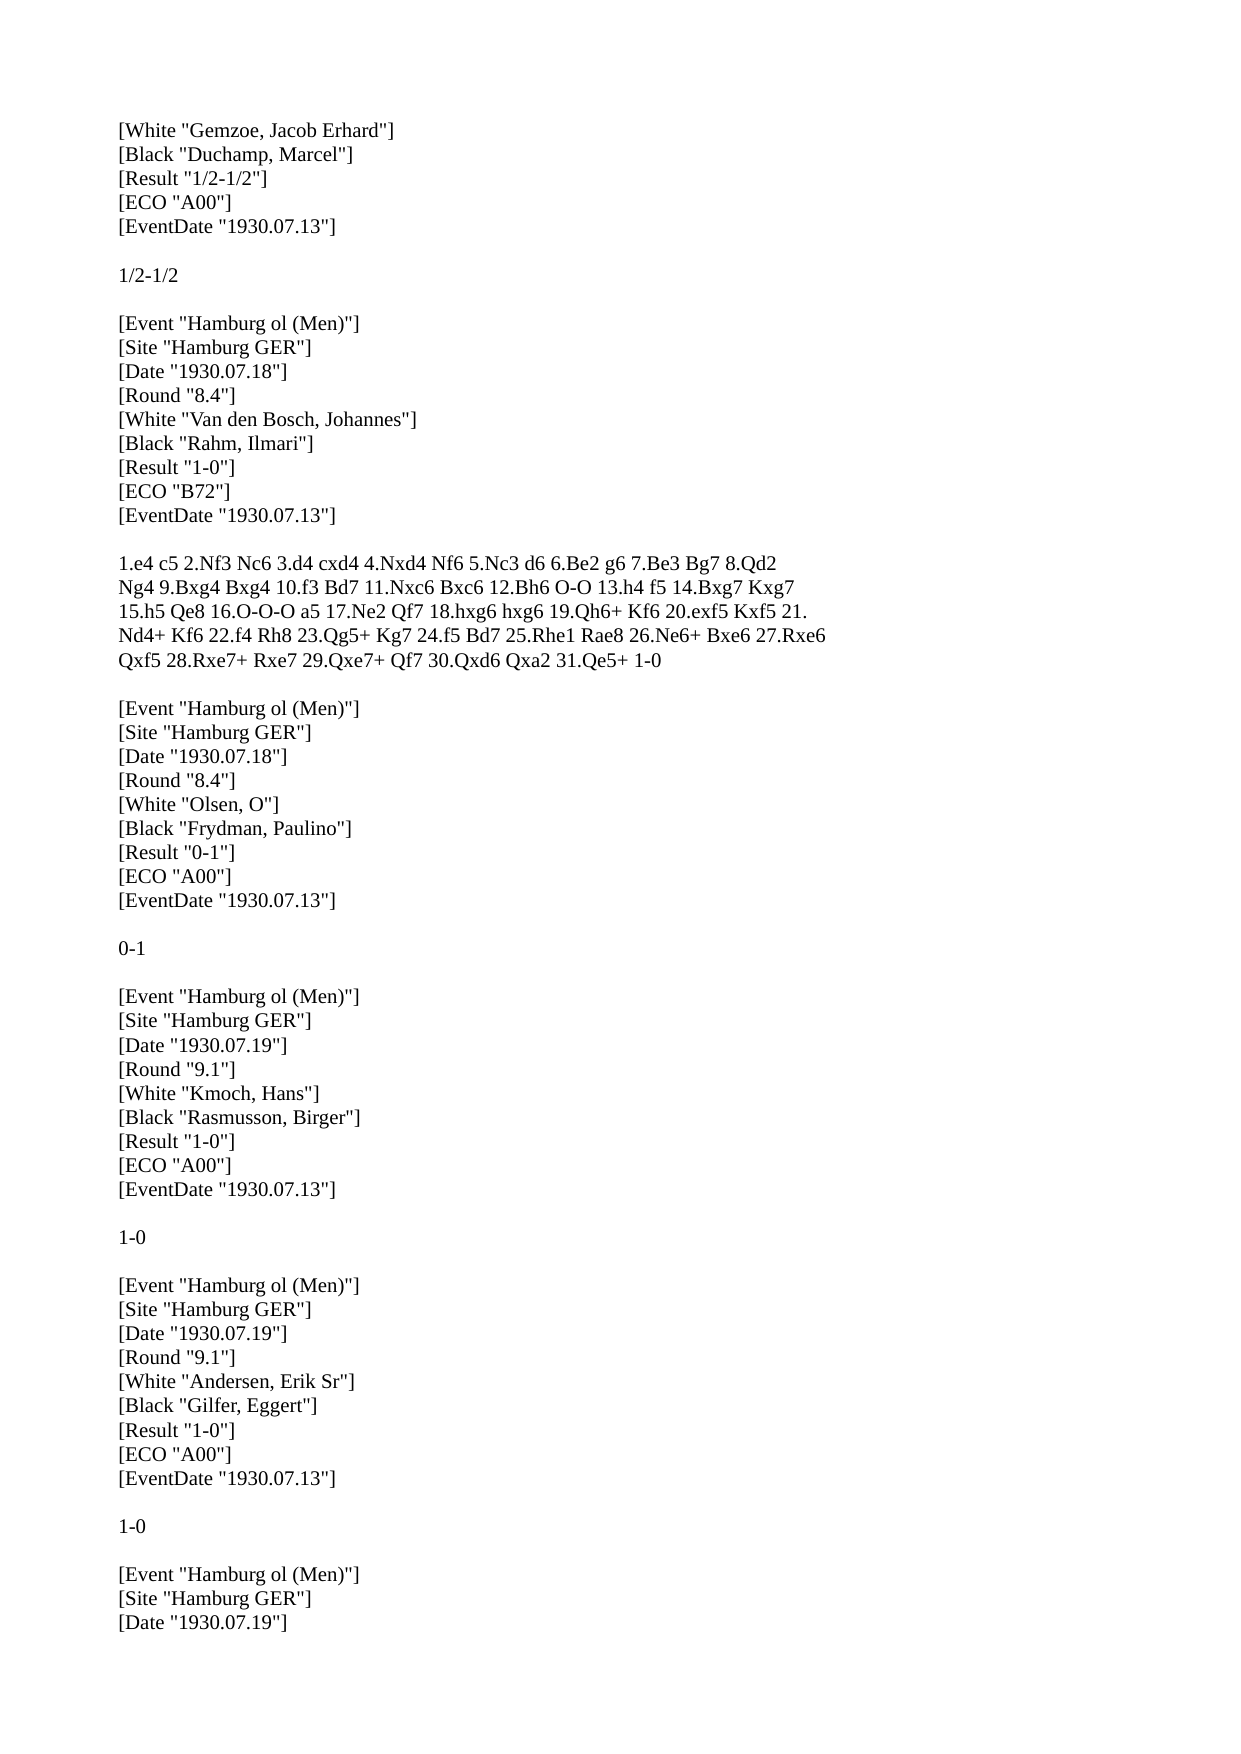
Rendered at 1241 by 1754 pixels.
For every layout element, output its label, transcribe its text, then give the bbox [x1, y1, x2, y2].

text [Date "1930.07.19"] [118, 1610, 1122, 1634]
text [Result "1-0"] [118, 455, 1122, 479]
text [Black "Gilfer, Eggert"] [118, 1393, 1122, 1417]
text Nd4+ Kf6 22.f4 Rh8 23.Qg5+ Kg7 24.f5 Bd7 25.Rhe1 Rae8 26.Ne6+ Bxe6 27.Rxe6 [118, 623, 1122, 647]
text [EventDate "1930.07.13"] [118, 214, 1122, 238]
text [ECO "B72"] [118, 479, 1122, 503]
text 0-1 [118, 936, 1122, 960]
text [Black "Rasmusson, Birger"] [118, 1105, 1122, 1129]
text [Round "8.4"] [118, 768, 1122, 792]
text 1-0 [118, 1514, 1122, 1538]
text [White "Gemzoe, Jacob Erhard"] [118, 118, 1122, 142]
text [ECO "A00"] [118, 864, 1122, 888]
text [Event "Hamburg ol (Men)"] [118, 311, 1122, 335]
text [Black "Frydman, Paulino"] [118, 816, 1122, 840]
text [Site "Hamburg GER"] [118, 720, 1122, 744]
text [Round "9.1"] [118, 1057, 1122, 1081]
text [EventDate "1930.07.13"] [118, 1466, 1122, 1490]
text [Round "8.4"] [118, 383, 1122, 407]
text [Date "1930.07.19"] [118, 1321, 1122, 1345]
text [Round "9.1"] [118, 1345, 1122, 1369]
text [Black "Duchamp, Marcel"] [118, 142, 1122, 166]
text [Date "1930.07.19"] [118, 1032, 1122, 1057]
text [Site "Hamburg GER"] [118, 1008, 1122, 1032]
text [White "Van den Bosch, Johannes"] [118, 407, 1122, 431]
text 1/2-1/2 [118, 262, 1122, 287]
text [Site "Hamburg GER"] [118, 1297, 1122, 1321]
text [Event "Hamburg ol (Men)"] [118, 696, 1122, 720]
text [Event "Hamburg ol (Men)"] [118, 1273, 1122, 1297]
text [Result "1/2-1/2"] [118, 166, 1122, 190]
text 15.h5 Qe8 16.O-O-O a5 17.Ne2 Qf7 18.hxg6 hxg6 19.Qh6+ Kf6 20.exf5 Kxf5 21. [118, 599, 1122, 623]
text [EventDate "1930.07.13"] [118, 888, 1122, 912]
text [EventDate "1930.07.13"] [118, 503, 1122, 527]
text 1-0 [118, 1225, 1122, 1249]
text [Event "Hamburg ol (Men)"] [118, 1562, 1122, 1586]
text [ECO "A00"] [118, 190, 1122, 214]
text [Black "Rahm, Ilmari"] [118, 431, 1122, 455]
text [White "Kmoch, Hans"] [118, 1081, 1122, 1105]
text Qxf5 28.Rxe7+ Rxe7 29.Qxe7+ Qf7 30.Qxd6 Qxa2 31.Qe5+ 1-0 [118, 647, 1122, 672]
text 1.e4 c5 2.Nf3 Nc6 3.d4 cxd4 4.Nxd4 Nf6 5.Nc3 d6 6.Be2 g6 7.Be3 Bg7 8.Qd2 [118, 551, 1122, 575]
text [ECO "A00"] [118, 1153, 1122, 1177]
text [Event "Hamburg ol (Men)"] [118, 984, 1122, 1008]
text [Result "1-0"] [118, 1129, 1122, 1153]
text Ng4 9.Bxg4 Bxg4 10.f3 Bd7 11.Nxc6 Bxc6 12.Bh6 O-O 13.h4 f5 14.Bxg7 Kxg7 [118, 575, 1122, 599]
text [Site "Hamburg GER"] [118, 1586, 1122, 1610]
text [White "Olsen, O"] [118, 792, 1122, 816]
text [Date "1930.07.18"] [118, 359, 1122, 383]
text [EventDate "1930.07.13"] [118, 1177, 1122, 1201]
text [ECO "A00"] [118, 1442, 1122, 1466]
text [White "Andersen, Erik Sr"] [118, 1369, 1122, 1393]
text [Site "Hamburg GER"] [118, 335, 1122, 359]
text [Result "1-0"] [118, 1417, 1122, 1442]
text [Result "0-1"] [118, 840, 1122, 864]
text [Date "1930.07.18"] [118, 744, 1122, 768]
